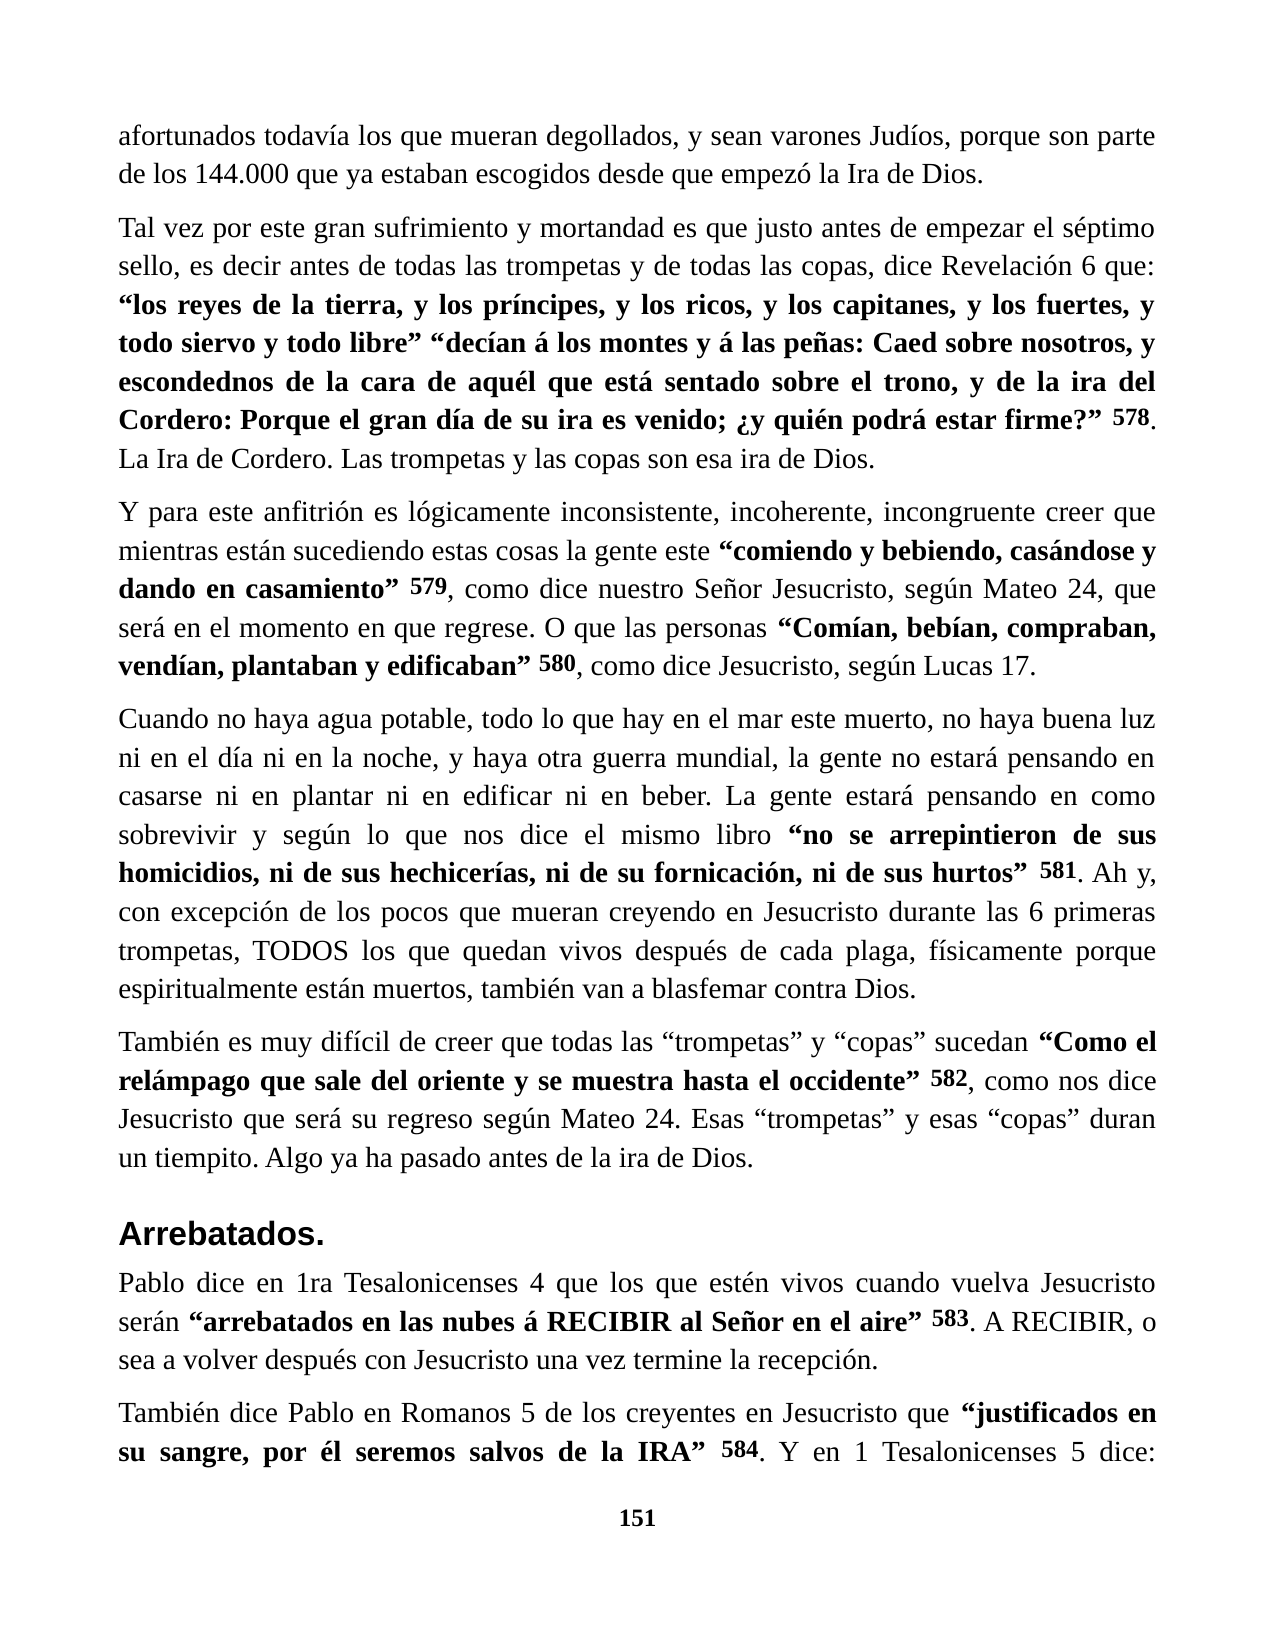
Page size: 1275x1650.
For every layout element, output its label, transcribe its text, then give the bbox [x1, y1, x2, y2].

text Cuando no haya agua potable, todo lo que hay en el mar este muerto, no haya buena luz ni en el día ni en la noche, y haya otra guerra mundial, la gente no estará pensando en casarse ni en plantar ni en edificar ni en beber. La gente estará pensando en como sobrevivir y según lo que nos dice el mismo libro “no se arrepintieron de sus homicidios, ni de sus hechicerías, ni de su fornicación, ni de sus hurtos” . Ah y, con excepción de los pocos que mueran creyendo en Jesucristo durante las 6 primeras trompetas, TODOS los que quedan vivos después de cada plaga, físicamente porque espiritualmente están muertos, también van a blasfemar contra Dios. [118, 701, 1157, 1005]
text afortunados todavía los que mueran degollados, y sean varones Judíos, porque son parte de los 144.000 que ya estaban escogidos desde que empezó la Ira de Dios. [118, 118, 1157, 190]
text También es muy difícil de creer que todas las “trompetas” y “copas” sucedan “Como el relámpago que sale del oriente y se muestra hasta el occidente” , como nos dice Jesucristo que será su regreso según Mateo 24. Esas “trompetas” y esas “copas” duran un tiempito. Algo ya ha pasado antes de la ira de Dios. [118, 1024, 1157, 1173]
subtitle Arrebatados. [118, 1214, 1157, 1253]
text Tal vez por este gran sufrimiento y mortandad es que justo antes de empezar el séptimo sello, es decir antes de todas las trompetas y de todas las copas, dice Revelación 6 que: “los reyes de la tierra, y los príncipes, y los ricos, y los capitanes, y los fuertes, y todo siervo y todo libre” “decían á los montes y á las peñas: Caed sobre nosotros, y escondednos de la cara de aquél que está sentado sobre el trono, y de la ira del Cordero: Porque el gran día de su ira es venido; ¿y quién podrá estar firme?” . La Ira de Cordero. Las trompetas y las copas son esa ira de Dios. [118, 210, 1157, 474]
text También dice Pablo en Romanos 5 de los creyentes en Jesucristo que “justificados en su sangre, por él seremos salvos de la IRA” . Y en 1 Tesalonicenses 5 dice: [118, 1395, 1157, 1467]
text Pablo dice en 1ra Tesalonicenses 4 que los que estén vivos cuando vuelva Jesucristo serán “arrebatados en las nubes á RECIBIR al Señor en el aire” . A RECIBIR, o sea a volver después con Jesucristo una vez termine la recepción. [118, 1265, 1157, 1376]
text Y para este anfitrión es lógicamente inconsistente, incoherente, incongruente creer que mientras están sucediendo estas cosas la gente este “comiendo y bebiendo, casándose y dando en casamiento” , como dice nuestro Señor Jesucristo, según Mateo 24, que será en el momento en que regrese. O que las personas “Comían, bebían, compraban, vendían, plantaban y edificaban” , como dice Jesucristo, según Lucas 17. [118, 494, 1157, 682]
